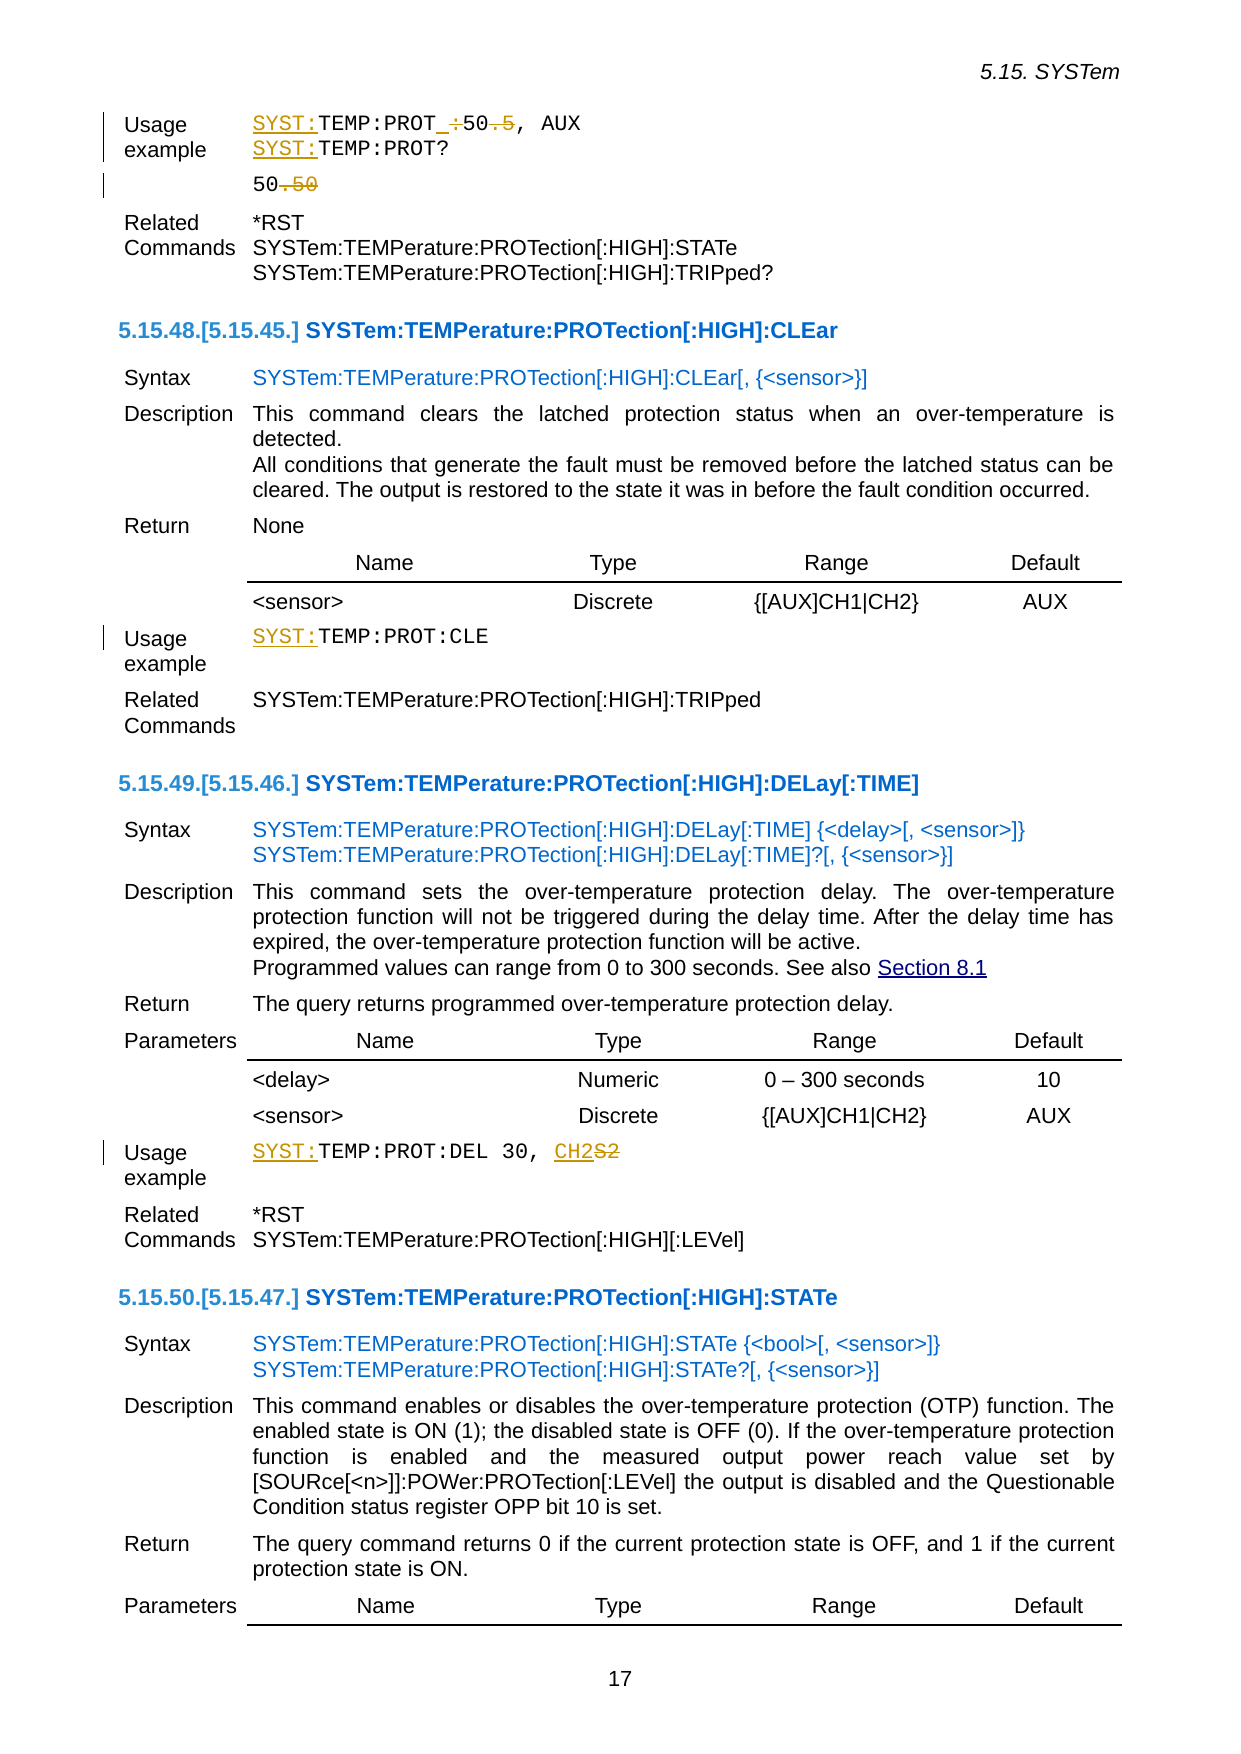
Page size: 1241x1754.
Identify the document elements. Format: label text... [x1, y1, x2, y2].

table_cell Default [976, 1587, 1122, 1623]
table_cell SYST:TEMP:PROT:DEL 30, CH2 [247, 1134, 1122, 1196]
table_cell {[AUX]CH1|CH2} [704, 583, 969, 620]
table_cell Type [523, 1022, 713, 1059]
subtitle SYSTem:TEMPerature:PROTection[:HIGH]:STATe [118, 1284, 1122, 1311]
table_cell Default [969, 544, 1122, 581]
table_cell Parameters [118, 1587, 247, 1623]
table_cell Name [247, 544, 522, 581]
table_cell This command sets the over-temperature protection delay. The over-temperature protection function will not be triggered during the delay time. After the delay time has expired, the over-temperature protection function will be active. Programmed values can range from 0 to 300 seconds. See also Section 8.1 [247, 873, 1122, 985]
table_cell Return [118, 508, 247, 544]
table_cell Type [522, 544, 704, 581]
table_cell AUX [969, 583, 1122, 620]
table_cell Related Commands [118, 682, 247, 743]
table_cell Return [118, 985, 247, 1022]
table_cell Parameters [118, 1022, 247, 1134]
table_cell Name [247, 1587, 524, 1623]
table_cell Return [118, 1525, 247, 1587]
table_cell This command clears the latched protection status when an over-temperature is detected. All conditions that generate the fault must be removed before the latched status can be cleared. The output is restored to the state it was in before the fault condition occurred. [247, 395, 1122, 508]
table_header Syntax [118, 811, 247, 873]
table_cell {[AUX]CH1|CH2} [713, 1098, 976, 1134]
table_cell Description [118, 395, 247, 508]
subtitle SYSTem:TEMPerature:PROTection[:HIGH]:DELay[:TIME] [118, 770, 1122, 796]
subtitle SYSTem:TEMPerature:PROTection[:HIGH]:CLEar [118, 317, 1122, 344]
table_cell Related Commands [118, 204, 247, 291]
table_cell Discrete [522, 583, 704, 620]
table_cell 10 [976, 1061, 1122, 1097]
table_cell Description [118, 1388, 247, 1525]
table_cell 0 – 300 seconds [713, 1061, 976, 1097]
table_cell SYSTem:TEMPerature:PROTection[:HIGH]:TRIPped [247, 682, 1122, 743]
table_header SYSTem:TEMPerature:PROTection[:HIGH]:CLEar[, {<sensor>}] [247, 359, 1122, 395]
table_cell Type [524, 1587, 712, 1623]
table_cell *RST SYSTem:TEMPerature:PROTection[:HIGH]:STATe SYSTem:TEMPerature:PROTection[:HIGH]:TRIPped? [247, 204, 1122, 291]
table_cell The query returns programmed over-temperature protection delay. [247, 985, 1122, 1022]
table_cell Related Commands [118, 1196, 247, 1258]
table_cell This command enables or disables the over-temperature protection (OTP) function. The enabled state is ON (1); the disabled state is OFF (0). If the over-temperature protection function is enabled and the measured output power reach value set by [SOURce[<n>]]:POWer:PROTection[:LEVel] the output is disabled and the Questionable Condition status register OPP bit 10 is set. [247, 1388, 1122, 1525]
table_cell Numeric [523, 1061, 713, 1097]
table_cell Range [712, 1587, 976, 1623]
table_header Syntax [118, 359, 247, 395]
table_cell <sensor> [247, 583, 522, 620]
table_cell Default [976, 1022, 1122, 1059]
table_cell AUX [976, 1098, 1122, 1134]
table_cell Usage example [118, 106, 247, 204]
table_cell Description [118, 873, 247, 985]
table_cell SYST:TEMP:PROT:CLE [247, 620, 1122, 682]
table_cell Name [247, 1022, 523, 1059]
table_cell The query command returns 0 if the current protection state is OFF, and 1 if the current protection state is ON. [247, 1525, 1122, 1587]
table_cell [118, 544, 247, 620]
table_cell None [247, 508, 1122, 544]
table_cell Discrete [523, 1098, 713, 1134]
table_cell Range [704, 544, 969, 581]
table_header Syntax [118, 1326, 247, 1387]
table_cell Usage example [118, 620, 247, 682]
table_cell Usage example [118, 1134, 247, 1196]
table_cell <delay> [247, 1061, 523, 1097]
table_header SYSTem:TEMPerature:PROTection[:HIGH]:DELay[:TIME] {<delay>[, <sensor>]} SYSTem:TEMPerature:PROTection[:HIGH]:DELay[:TIME]?[, {<sensor>}] [247, 811, 1122, 873]
table_cell <sensor> [247, 1098, 523, 1134]
table_cell *RST SYSTem:TEMPerature:PROTection[:HIGH][:LEVel] [247, 1196, 1122, 1258]
table_cell SYST:TEMP:PROT 50, AUX SYST:TEMP:PROT? 50 [247, 106, 1122, 204]
table_header SYSTem:TEMPerature:PROTection[:HIGH]:STATe {<bool>[, <sensor>]} SYSTem:TEMPerature:PROTection[:HIGH]:STATe?[, {<sensor>}] [247, 1326, 1122, 1387]
table_cell Range [713, 1022, 976, 1059]
